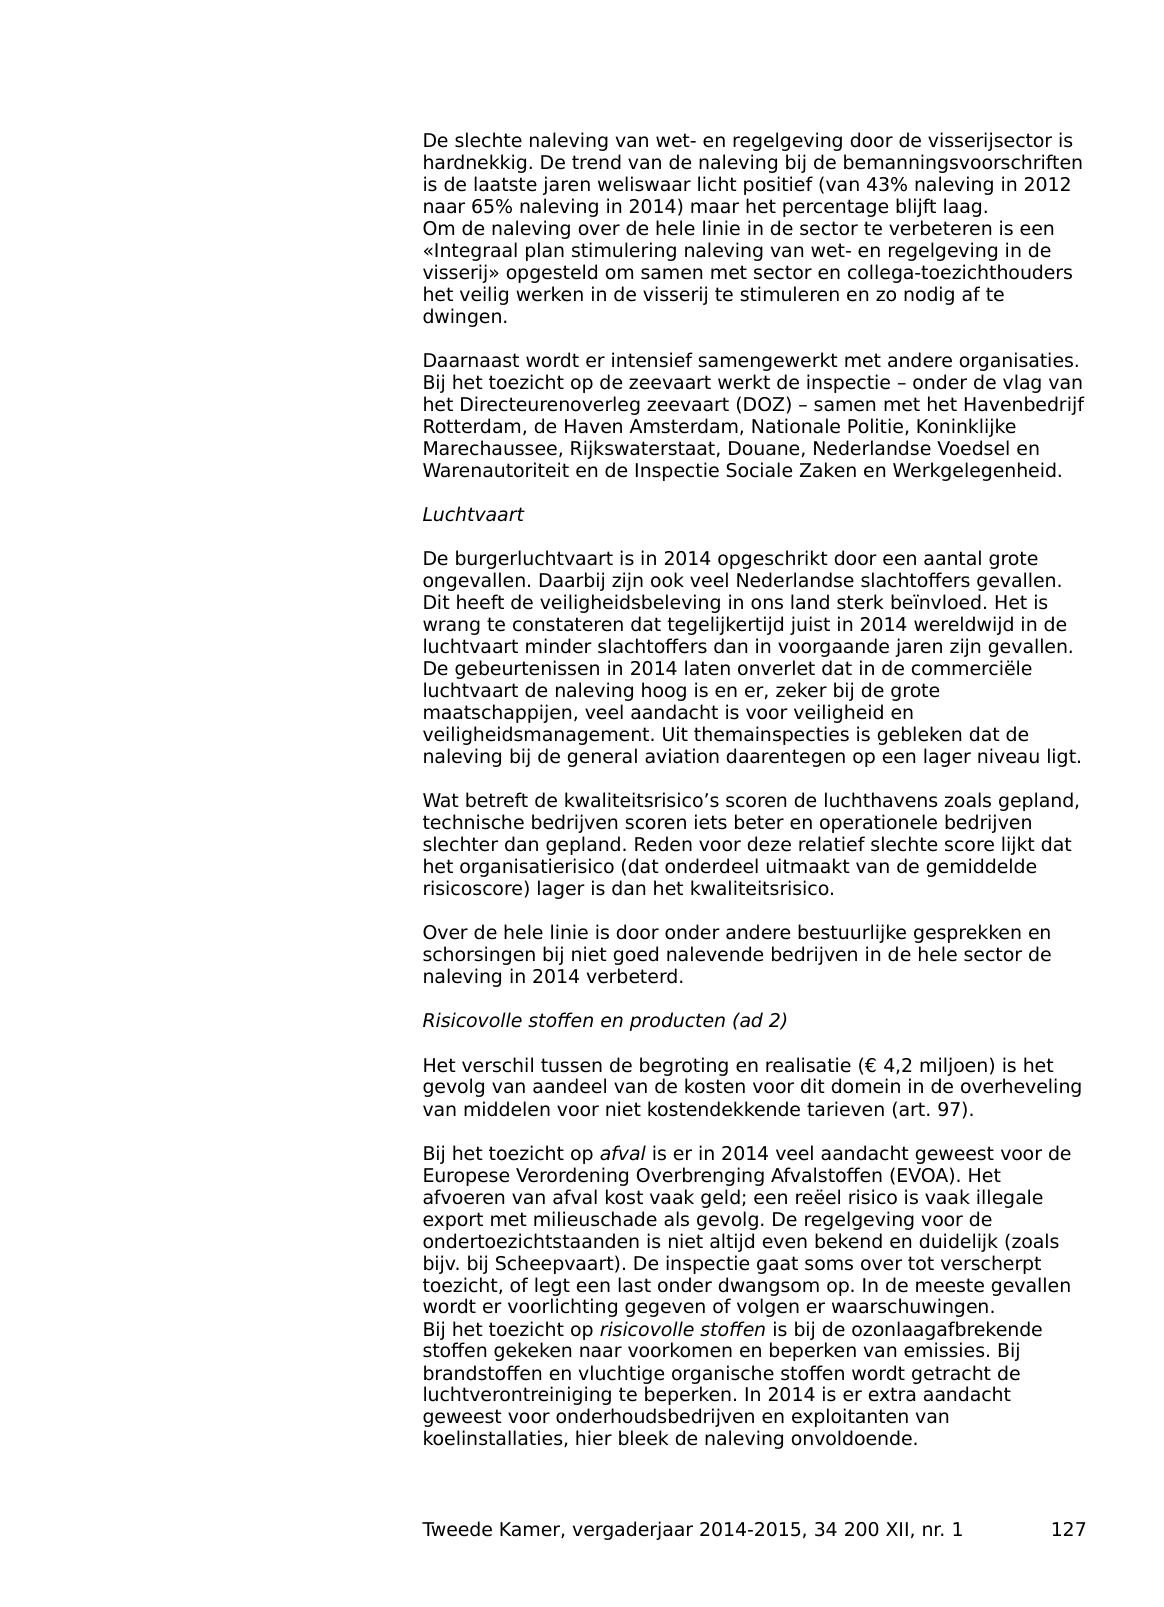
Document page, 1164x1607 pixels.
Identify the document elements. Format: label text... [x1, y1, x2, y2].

text Wat betreft de kwaliteitsrisico’s scoren de luchthavens zoals gepland, technische bedrijven scoren iets beter en operationele bedrijven slechter dan gepland. Reden voor deze relatief slechte score lijkt dat het organisatierisico (dat onderdeel uitmaakt van de gemiddelde risicoscore) lager is dan het kwaliteitsrisico. [422, 790, 1087, 900]
text Over de hele linie is door onder andere bestuurlijke gesprekken en schorsingen bij niet goed nalevende bedrijven in de hele sector de naleving in 2014 verbeterd. [422, 922, 1087, 988]
text Het verschil tussen de begroting en realisatie (€ 4,2 miljoen) is het gevolg van aandeel van de kosten voor dit domein in de overheveling van middelen voor niet kostendekkende tarieven (art. 97). [422, 1054, 1087, 1120]
text Daarnaast wordt er intensief samengewerkt met andere organisaties. Bij het toezicht op de zeevaart werkt de inspectie – onder de vlag van het Directeurenoverleg zeevaart (DOZ) – samen met het Havenbedrijf Rotterdam, de Haven Amsterdam, Nationale Politie, Koninklijke Marechaussee, Rijkswaterstaat, Douane, Nederlandse Voedsel en Warenautoriteit en de Inspectie Sociale Zaken en Werkgelegenheid. [422, 350, 1087, 482]
text Om de naleving over de hele linie in de sector te verbeteren is een «Integraal plan stimulering naleving van wet- en regelgeving in de visserij» opgesteld om samen met sector en collega-toezichthouders het veilig werken in de visserij te stimuleren en zo nodig af te dwingen. [422, 218, 1087, 328]
text De burgerluchtvaart is in 2014 opgeschrikt door een aantal grote ongevallen. Daarbij zijn ook veel Nederlandse slachtoffers gevallen. Dit heeft de veiligheidsbeleving in ons land sterk beïnvloed. Het is wrang te constateren dat tegelijkertijd juist in 2014 wereldwijd in de luchtvaart minder slachtoffers dan in voorgaande jaren zijn gevallen. De gebeurtenissen in 2014 laten onverlet dat in de commerciële luchtvaart de naleving hoog is en er, zeker bij de grote maatschappijen, veel aandacht is voor veiligheid en veiligheidsmanagement. Uit themainspecties is gebleken dat de naleving bij de general aviation daarentegen op een lager niveau ligt. [422, 548, 1087, 768]
text Bij het toezicht op afval is er in 2014 veel aandacht geweest voor de Europese Verordening Overbrenging Afvalstoffen (EVOA). Het afvoeren van afval kost vaak geld; een reëel risico is vaak illegale export met milieuschade als gevolg. De regelgeving voor de ondertoezichtstaanden is niet altijd even bekend en duidelijk (zoals bijv. bij Scheepvaart). De inspectie gaat soms over tot verscherpt toezicht, of legt een last onder dwangsom op. In de meeste gevallen wordt er voorlichting gegeven of volgen er waarschuwingen. [422, 1143, 1087, 1318]
subtitle Risicovolle stoffen en producten (ad 2) [422, 1010, 1087, 1032]
text De slechte naleving van wet- en regelgeving door de visserijsector is hardnekkig. De trend van de naleving bij de bemanningsvoorschriften is de laatste jaren weliswaar licht positief (van 43% naleving in 2012 naar 65% naleving in 2014) maar het percentage blijft laag. [422, 130, 1087, 218]
subtitle Luchtvaart [422, 504, 1087, 526]
text Bij het toezicht op risicovolle stoffen is bij de ozonlaagafbrekende stoffen gekeken naar voorkomen en beperken van emissies. Bij brandstoffen en vluchtige organische stoffen wordt getracht de luchtverontreiniging te beperken. In 2014 is er extra aandacht geweest voor onderhoudsbedrijven en exploitanten van koelinstallaties, hier bleek de naleving onvoldoende. [422, 1318, 1087, 1450]
